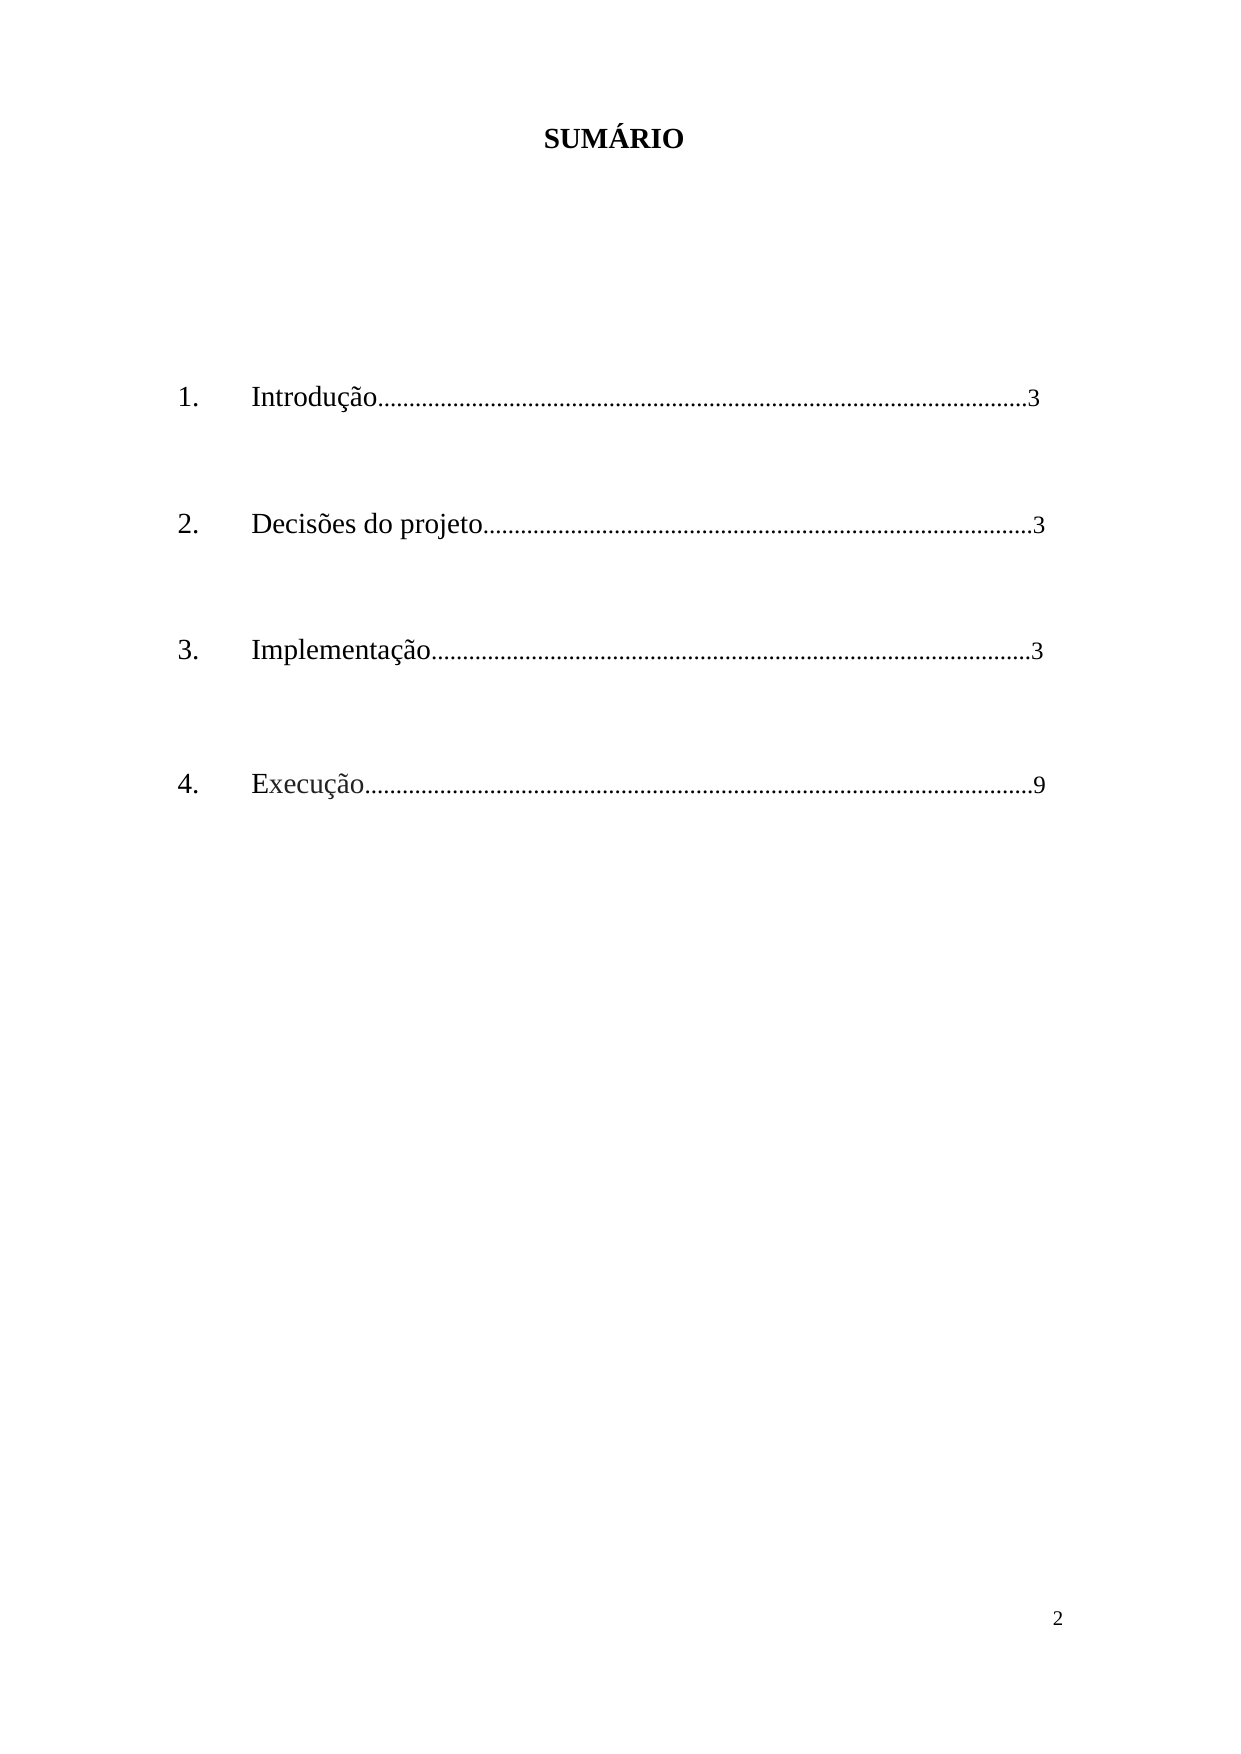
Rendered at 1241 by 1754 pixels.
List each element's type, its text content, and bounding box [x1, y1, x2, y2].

text 3. Implementação................................................................................................3 [177, 632, 1051, 666]
text 1. Introdução........................................................................................................3 [177, 379, 1051, 412]
text SUMÁRIO [177, 122, 1051, 155]
text 2. Decisões do projeto........................................................................................3 [177, 506, 1051, 539]
text 4. Execução...........................................................................................................9 [177, 766, 1051, 800]
